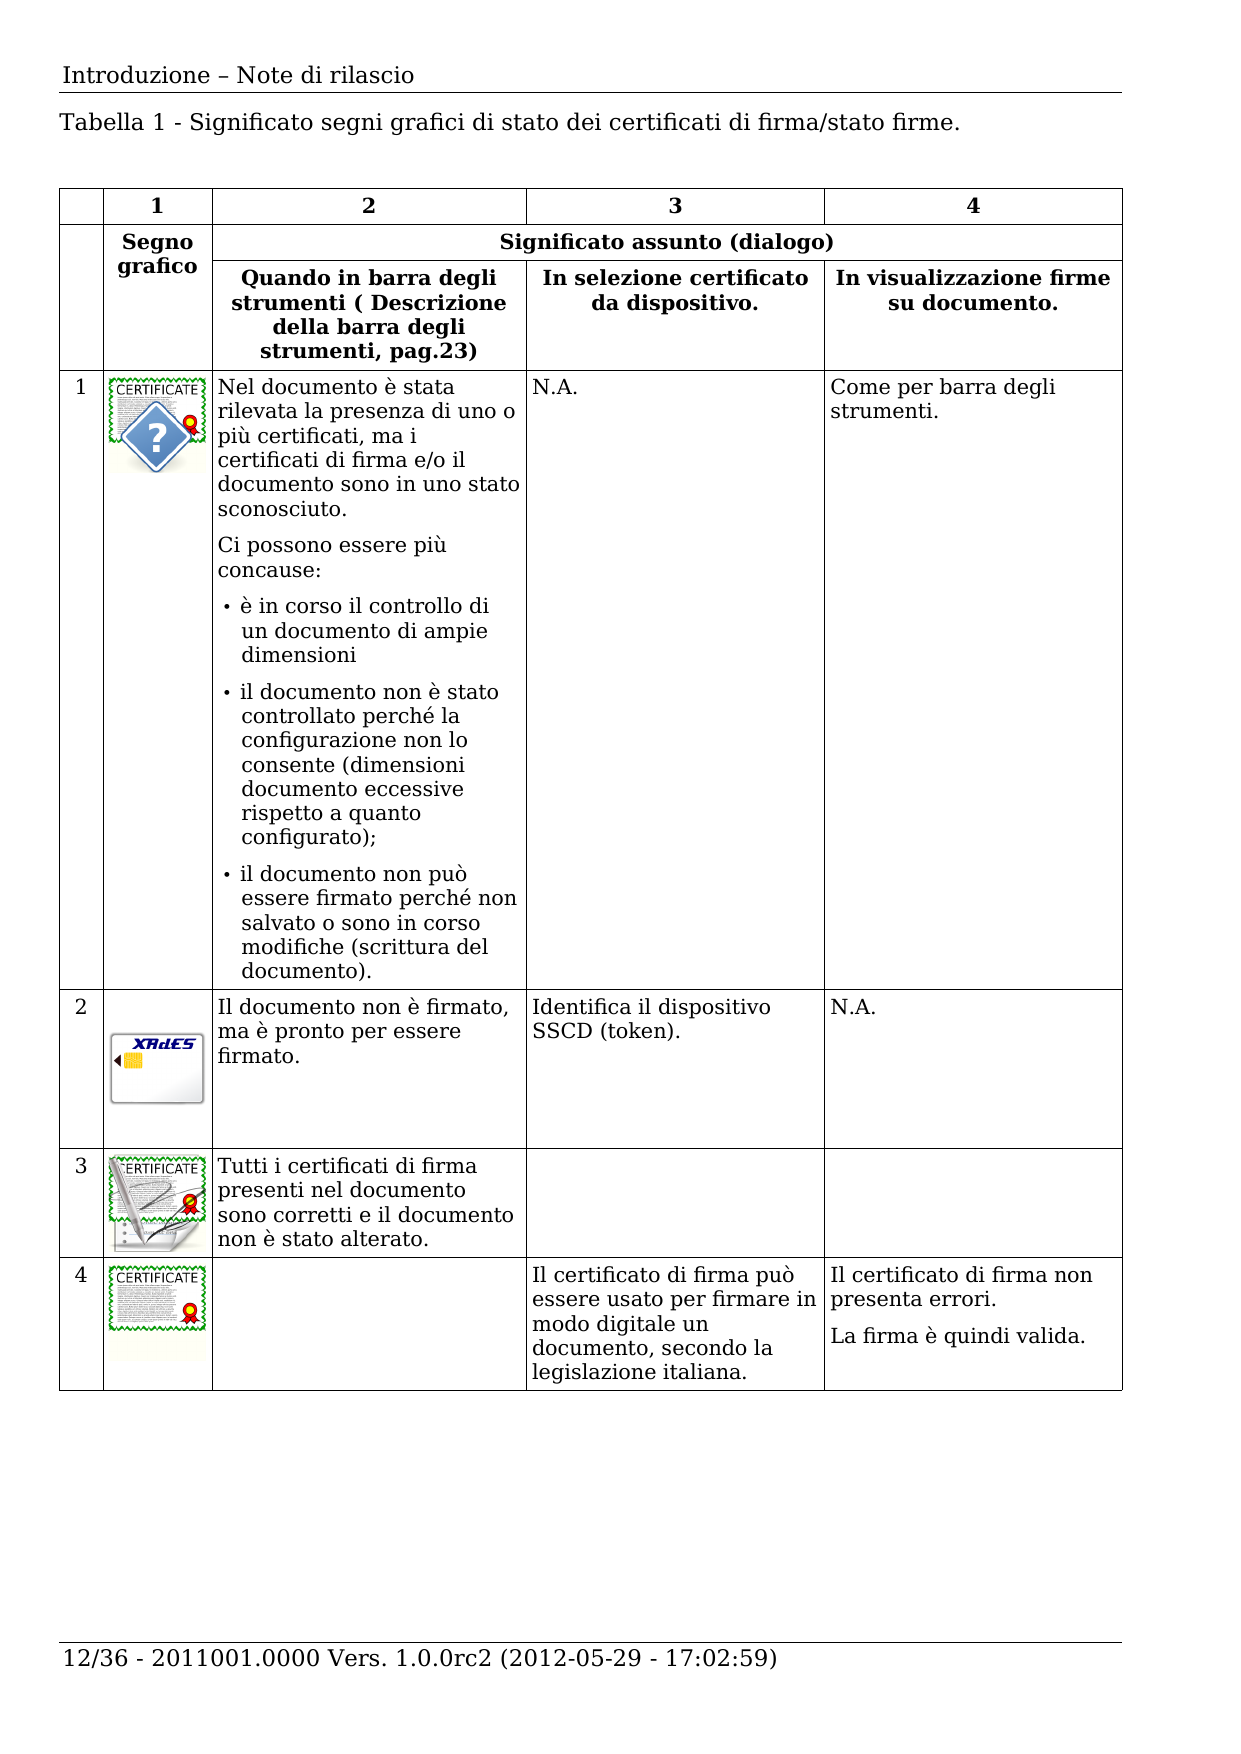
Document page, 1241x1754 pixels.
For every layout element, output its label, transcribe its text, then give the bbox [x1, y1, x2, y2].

table_cell Significato assunto (dialogo) [213, 225, 1122, 260]
picture [108, 1263, 206, 1361]
table_cell N.A. [527, 371, 824, 989]
table_header [60, 189, 103, 224]
table_header 3 [527, 189, 824, 224]
table_cell [104, 1149, 212, 1257]
table_cell 4 [60, 1258, 103, 1390]
picture [108, 1154, 206, 1252]
picture [108, 1032, 206, 1106]
table_header 4 [825, 189, 1122, 224]
table_cell [104, 1258, 212, 1390]
table_cell Tutti i certificati di firma presenti nel documento sono corretti e il documento non è stato alterato. [213, 1149, 526, 1257]
table_header 2 [213, 189, 526, 224]
table_cell Il documento non è firmato, ma è pronto per essere firmato. [213, 990, 526, 1148]
table_cell 1 [60, 371, 103, 989]
table_cell Quando in barra degli strumenti ( Descrizione della barra degli strumenti, pag.23) [213, 261, 526, 370]
table_cell Segno grafico [104, 225, 212, 370]
table_cell Il certificato di firma può essere usato per firmare in modo digitale un documento, secondo la legislazione italiana. [527, 1258, 824, 1390]
table_cell In selezione certificato da dispositivo. [527, 261, 824, 370]
table_cell [825, 1149, 1122, 1257]
table_cell [104, 371, 212, 989]
table_header 1 [104, 189, 212, 224]
table_cell [213, 1258, 526, 1390]
table_cell In visualizzazione firme su documento. [825, 261, 1122, 370]
table_cell N.A. [825, 990, 1122, 1148]
table_cell Il certificato di firma non presenta errori. La firma è quindi valida. [825, 1258, 1122, 1390]
table_cell Come per barra degli strumenti. [825, 371, 1122, 989]
table_cell [60, 225, 103, 370]
text Tabella 1 - Significato segni grafici di stato dei certificati di firma/stato firme. [59, 109, 1122, 136]
table_cell Identifica il dispositivo SSCD (token). [527, 990, 824, 1148]
table_cell Nel documento è stata rilevata la presenza di uno o più certificati, ma i certificati di firma e/o il documento sono in uno stato sconosciuto. Ci possono essere più concause: è in corso il controllo di un documento di ampie dimensioni il documento non è stato controllato perché la configurazione non lo consente (dimensioni documento eccessive rispetto a quanto configurato); il documento non può essere firmato perché non salvato o sono in corso modifiche (scrittura del documento). [213, 371, 526, 989]
picture [108, 375, 206, 473]
table_cell [527, 1149, 824, 1257]
table_cell 3 [60, 1149, 103, 1257]
table_cell 2 [60, 990, 103, 1148]
table_cell [104, 990, 212, 1148]
